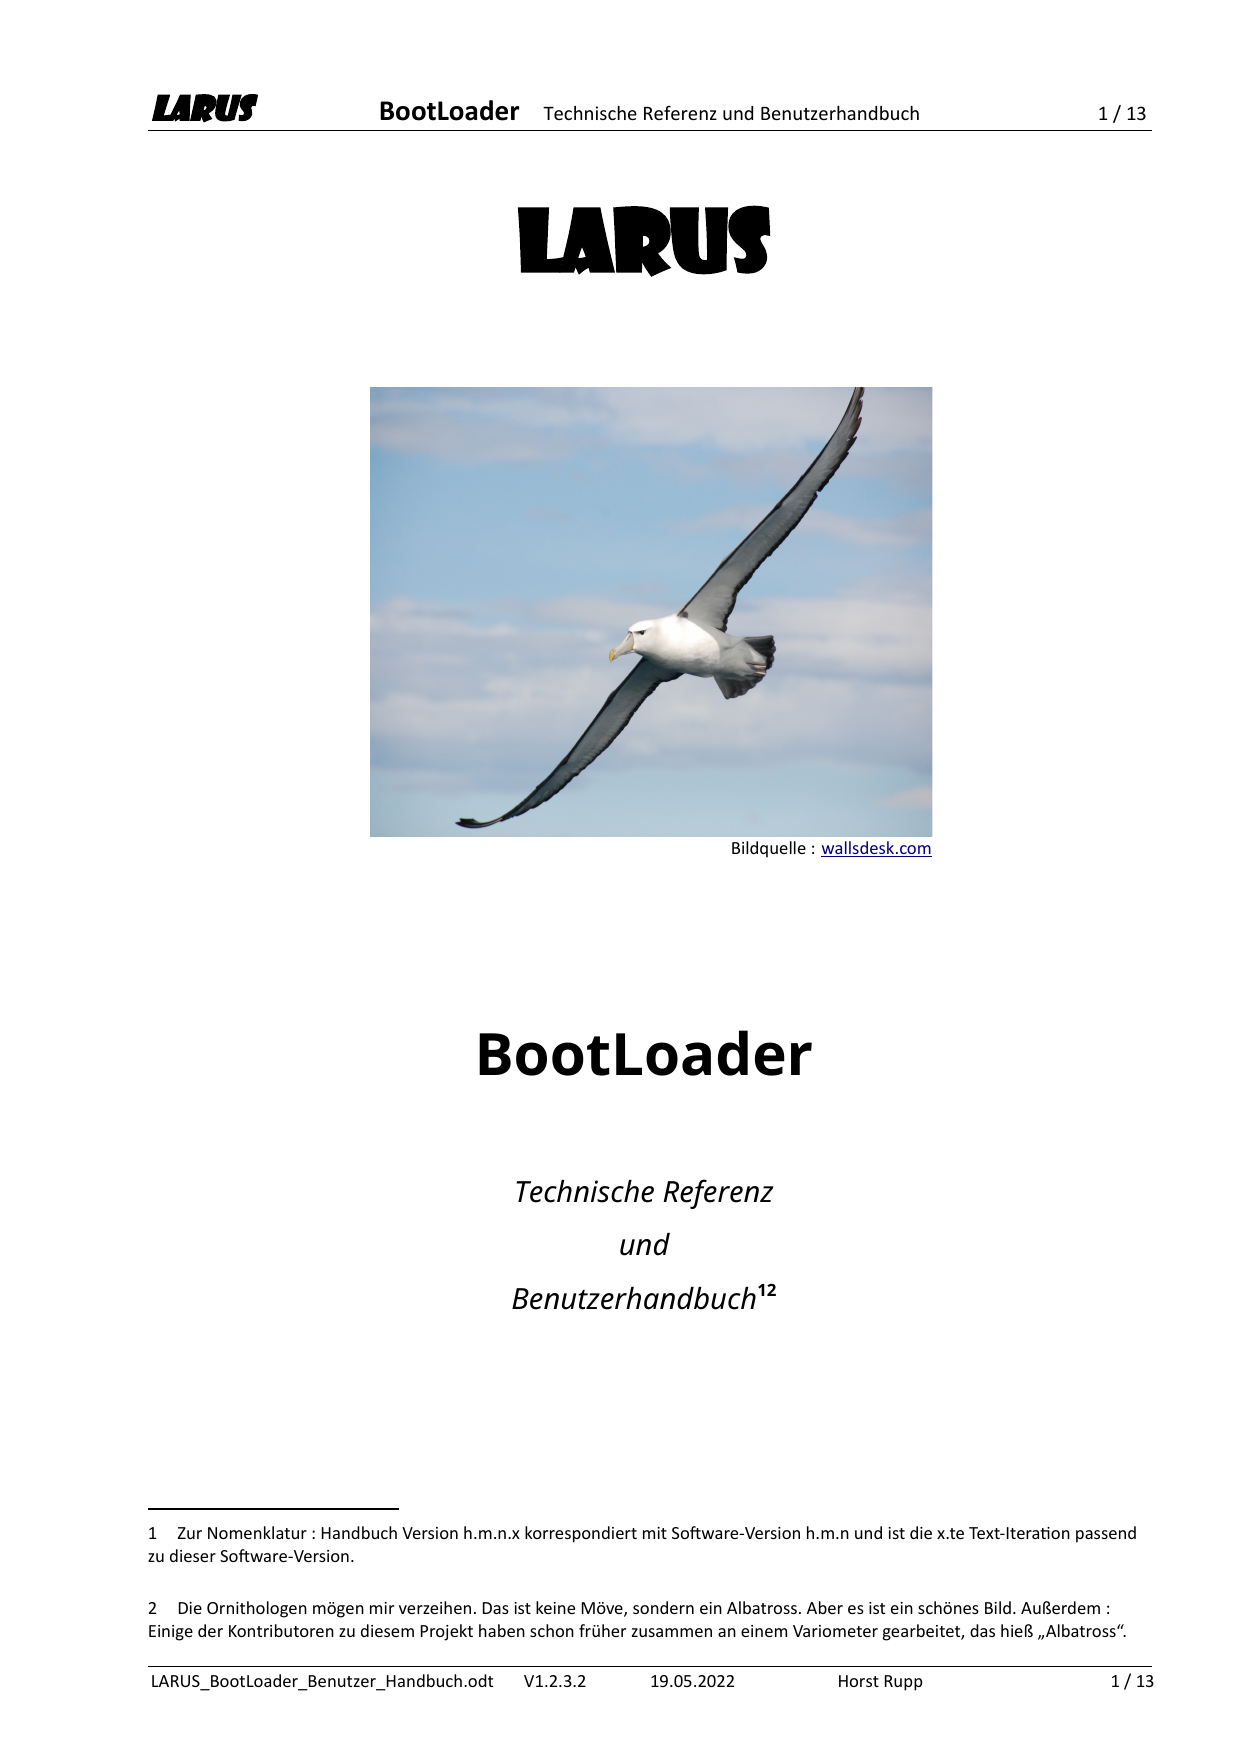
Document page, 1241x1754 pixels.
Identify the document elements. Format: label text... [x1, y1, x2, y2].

picture [370, 387, 933, 837]
title Technische Referenz [148, 1171, 1140, 1211]
title Benutzerhandbuch [148, 1278, 1140, 1318]
text Zur Nomenklatur : Handbuch Version h.m.n.x korrespondiert mit Software-Version h.m.n und ist die x.te Text-Iteration passend zu dieser Software-Version. [148, 1521, 1152, 1585]
title und [148, 1224, 1140, 1264]
text Die Ornithologen mögen mir verzeihen. Das ist keine Möve, sondern ein Albatross. Aber es ist ein schönes Bild. Außerdem : Einige der Kontributoren zu diesem Projekt haben schon früher zusammen an einem Variometer gearbeitet, das hieß „Albatross“. [148, 1597, 1152, 1660]
title BootLoader [148, 1012, 1140, 1092]
text Bildquelle : wallsdesk.com [148, 375, 1152, 859]
title Larus [148, 185, 1140, 288]
